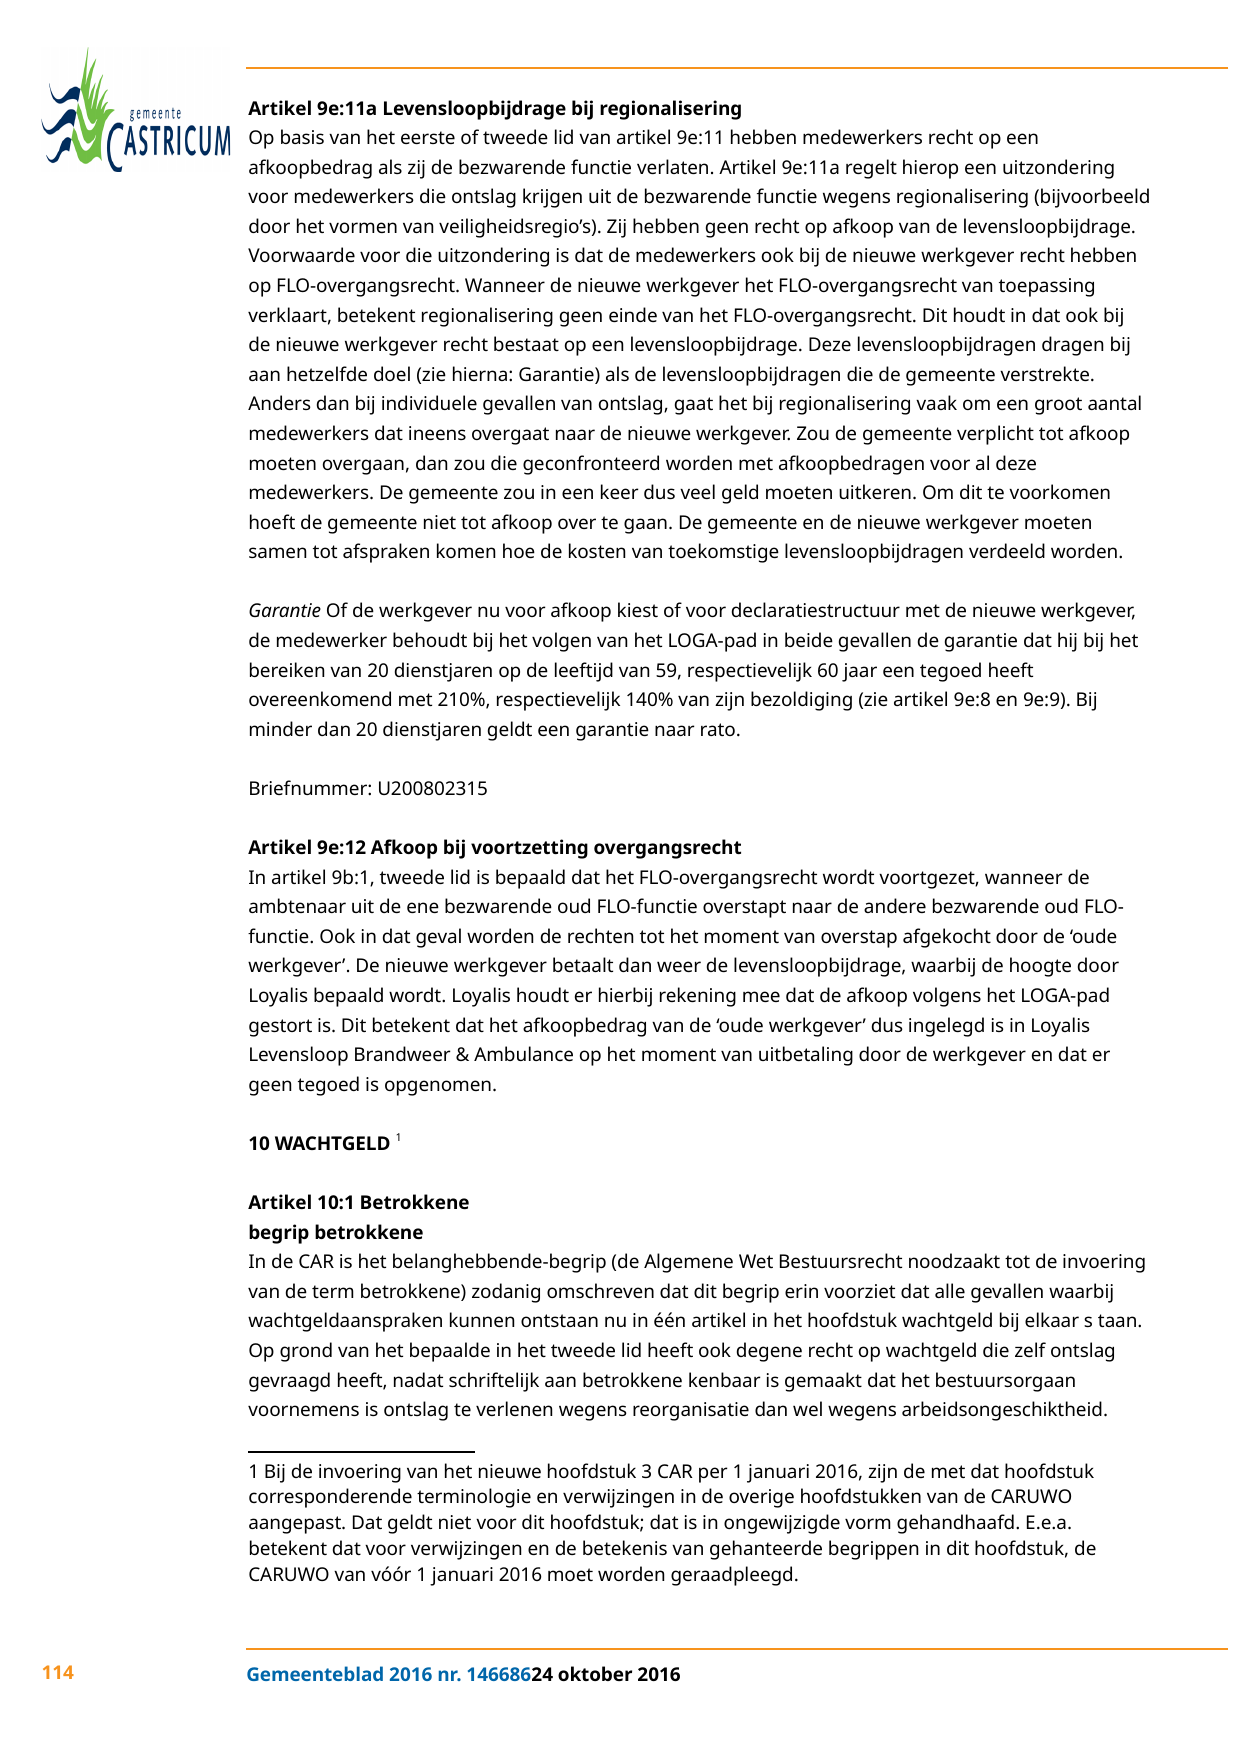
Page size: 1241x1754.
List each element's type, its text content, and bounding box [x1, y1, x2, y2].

text Artikel 10:1 Betrokkene [248, 1189, 1152, 1215]
text Artikel 9e:11a Levensloopbijdrage bij regionalisering [248, 95, 1152, 121]
text Bij de invoering van het nieuwe hoofdstuk 3 CAR per 1 januari 2016, zijn de met dat hoofdstuk corresponderende terminologie en verwijzingen in de overige hoofdstukken van de CARUWO aangepast. Dat geldt niet voor dit hoofdstuk; dat is in ongewijzigde vorm gehandhaafd. E.e.a. betekent dat voor verwijzingen en de betekenis van gehanteerde begrippen in dit hoofdstuk, de CARUWO van vóór 1 januari 2016 moet worden geraadpleegd. [248, 1458, 1152, 1586]
text 10 WACHTGELD [248, 1130, 1152, 1156]
picture [41, 47, 231, 172]
text begrip betrokkene [248, 1219, 1152, 1245]
text Briefnummer: U200802315 [248, 775, 1152, 801]
text In de CAR is het belanghebbende-begrip (de Algemene Wet Bestuursrecht noodzaakt tot de invoering van de term betrokkene) zodanig omschreven dat dit begrip erin voorziet dat alle gevallen waarbij wachtgeldaanspraken kunnen ontstaan nu in één artikel in het hoofdstuk wachtgeld bij elkaar s taan. Op grond van het bepaalde in het tweede lid heeft ook degene recht op wachtgeld die zelf ontslag gevraagd heeft, nadat schriftelijk aan betrokkene kenbaar is gemaakt dat het bestuursorgaan voornemens is ontslag te verlenen wegens reorganisatie dan wel wegens arbeidsongeschiktheid. [248, 1248, 1152, 1422]
text In artikel 9b:1, tweede lid is bepaald dat het FLO-overgangsrecht wordt voortgezet, wanneer de ambtenaar uit de ene bezwarende oud FLO-functie overstapt naar de andere bezwarende oud FLO-functie. Ook in dat geval worden de rechten tot het moment van overstap afgekocht door de ‘oude werkgever’. De nieuwe werkgever betaalt dan weer de levensloopbijdrage, waarbij de hoogte door Loyalis bepaald wordt. Loyalis houdt er hierbij rekening mee dat de afkoop volgens het LOGA-pad gestort is. Dit betekent dat het afkoopbedrag van de ‘oude werkgever’ dus ingelegd is in Loyalis Levensloop Brandweer & Ambulance op het moment van uitbetaling door de werkgever en dat er geen tegoed is opgenomen. [248, 864, 1152, 1097]
text Garantie Of de werkgever nu voor afkoop kiest of voor declaratiestructuur met de nieuwe werkgever, de medewerker behoudt bij het volgen van het LOGA-pad in beide gevallen de garantie dat hij bij het bereiken van 20 dienstjaren op de leeftijd van 59, respectievelijk 60 jaar een tegoed heeft overeenkomend met 210%, respectievelijk 140% van zijn bezoldiging (zie artikel 9e:8 en 9e:9). Bij minder dan 20 dienstjaren geldt een garantie naar rato. [248, 598, 1152, 742]
text Artikel 9e:12 Afkoop bij voortzetting overgangsrecht [248, 834, 1152, 860]
text Op basis van het eerste of tweede lid van artikel 9e:11 hebben medewerkers recht op een afkoopbedrag als zij de bezwarende functie verlaten. Artikel 9e:11a regelt hierop een uitzondering voor medewerkers die ontslag krijgen uit de bezwarende functie wegens regionalisering (bijvoorbeeld door het vormen van veiligheidsregio’s). Zij hebben geen recht op afkoop van de levensloopbijdrage. Voorwaarde voor die uitzondering is dat de medewerkers ook bij de nieuwe werkgever recht hebben op FLO-overgangsrecht. Wanneer de nieuwe werkgever het FLO-overgangsrecht van toepassing verklaart, betekent regionalisering geen einde van het FLO-overgangsrecht. Dit houdt in dat ook bij de nieuwe werkgever recht bestaat op een levensloopbijdrage. Deze levensloopbijdragen dragen bij aan hetzelfde doel (zie hierna: Garantie) als de levensloopbijdragen die de gemeente verstrekte. Anders dan bij individuele gevallen van ontslag, gaat het bij regionalisering vaak om een groot aantal medewerkers dat ineens overgaat naar de nieuwe werkgever. Zou de gemeente verplicht tot afkoop moeten overgaan, dan zou die geconfronteerd worden met afkoopbedragen voor al deze medewerkers. De gemeente zou in een keer dus veel geld moeten uitkeren. Om dit te voorkomen hoeft de gemeente niet tot afkoop over te gaan. De gemeente en de nieuwe werkgever moeten samen tot afspraken komen hoe de kosten van toekomstige levensloopbijdragen verdeeld worden. [248, 124, 1152, 564]
